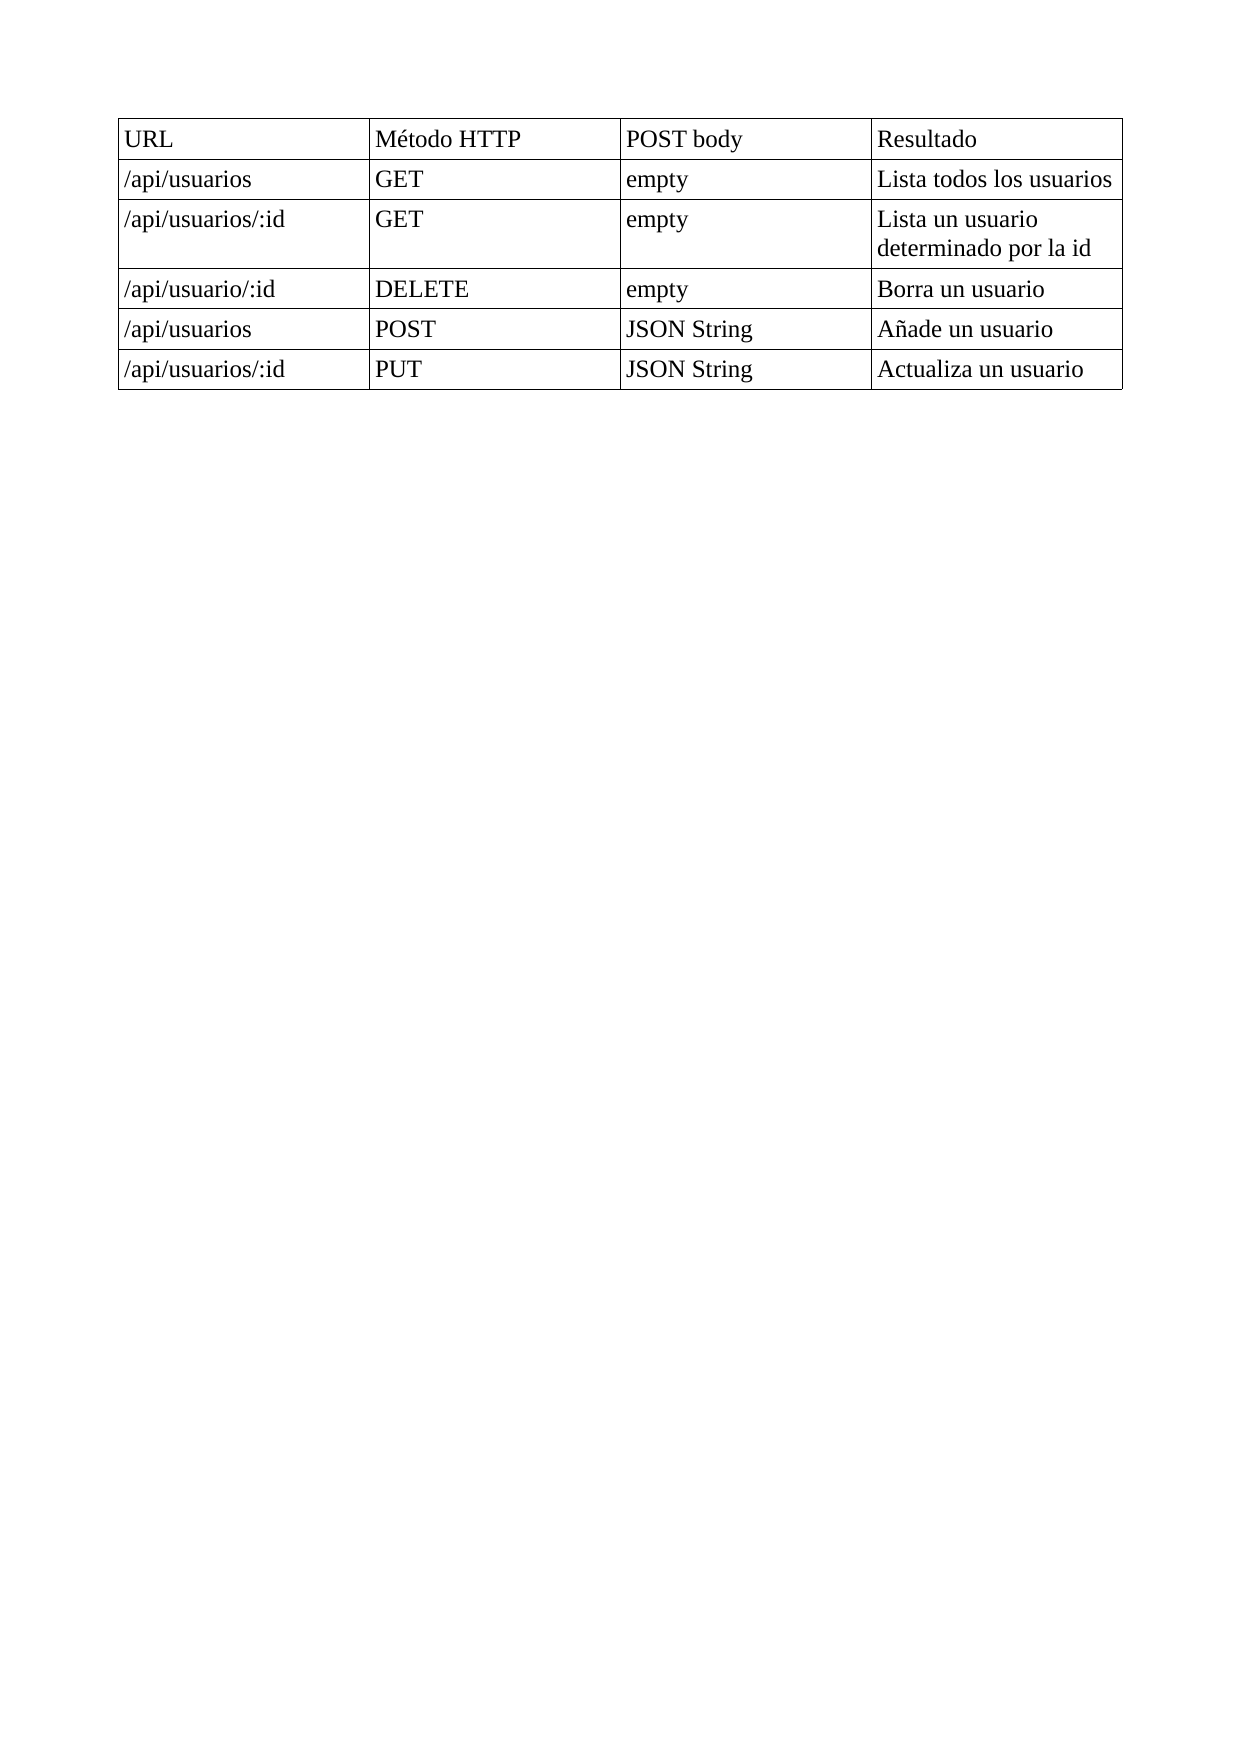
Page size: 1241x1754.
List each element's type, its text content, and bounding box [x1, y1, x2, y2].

table_cell /api/usuarios [119, 309, 369, 348]
table_cell GET [370, 200, 620, 268]
table_cell PUT [370, 350, 620, 389]
table_cell /api/usuarios/:id [119, 200, 369, 268]
table_cell JSON String [621, 350, 871, 389]
table_cell GET [370, 160, 620, 199]
table_header Resultado [872, 119, 1122, 158]
table_cell JSON String [621, 309, 871, 348]
table_cell POST [370, 309, 620, 348]
table_cell empty [621, 269, 871, 308]
table_header Método HTTP [370, 119, 620, 158]
table_cell empty [621, 160, 871, 199]
table_cell /api/usuarios [119, 160, 369, 199]
table_cell Lista todos los usuarios [872, 160, 1122, 199]
table_header URL [119, 119, 369, 158]
table_cell /api/usuarios/:id [119, 350, 369, 389]
table_header POST body [621, 119, 871, 158]
table_cell /api/usuario/:id [119, 269, 369, 308]
table_cell empty [621, 200, 871, 268]
table_cell Lista un usuario determinado por la id [872, 200, 1122, 268]
table_cell Añade un usuario [872, 309, 1122, 348]
table_cell Actualiza un usuario [872, 350, 1122, 389]
table_cell Borra un usuario [872, 269, 1122, 308]
table_cell DELETE [370, 269, 620, 308]
